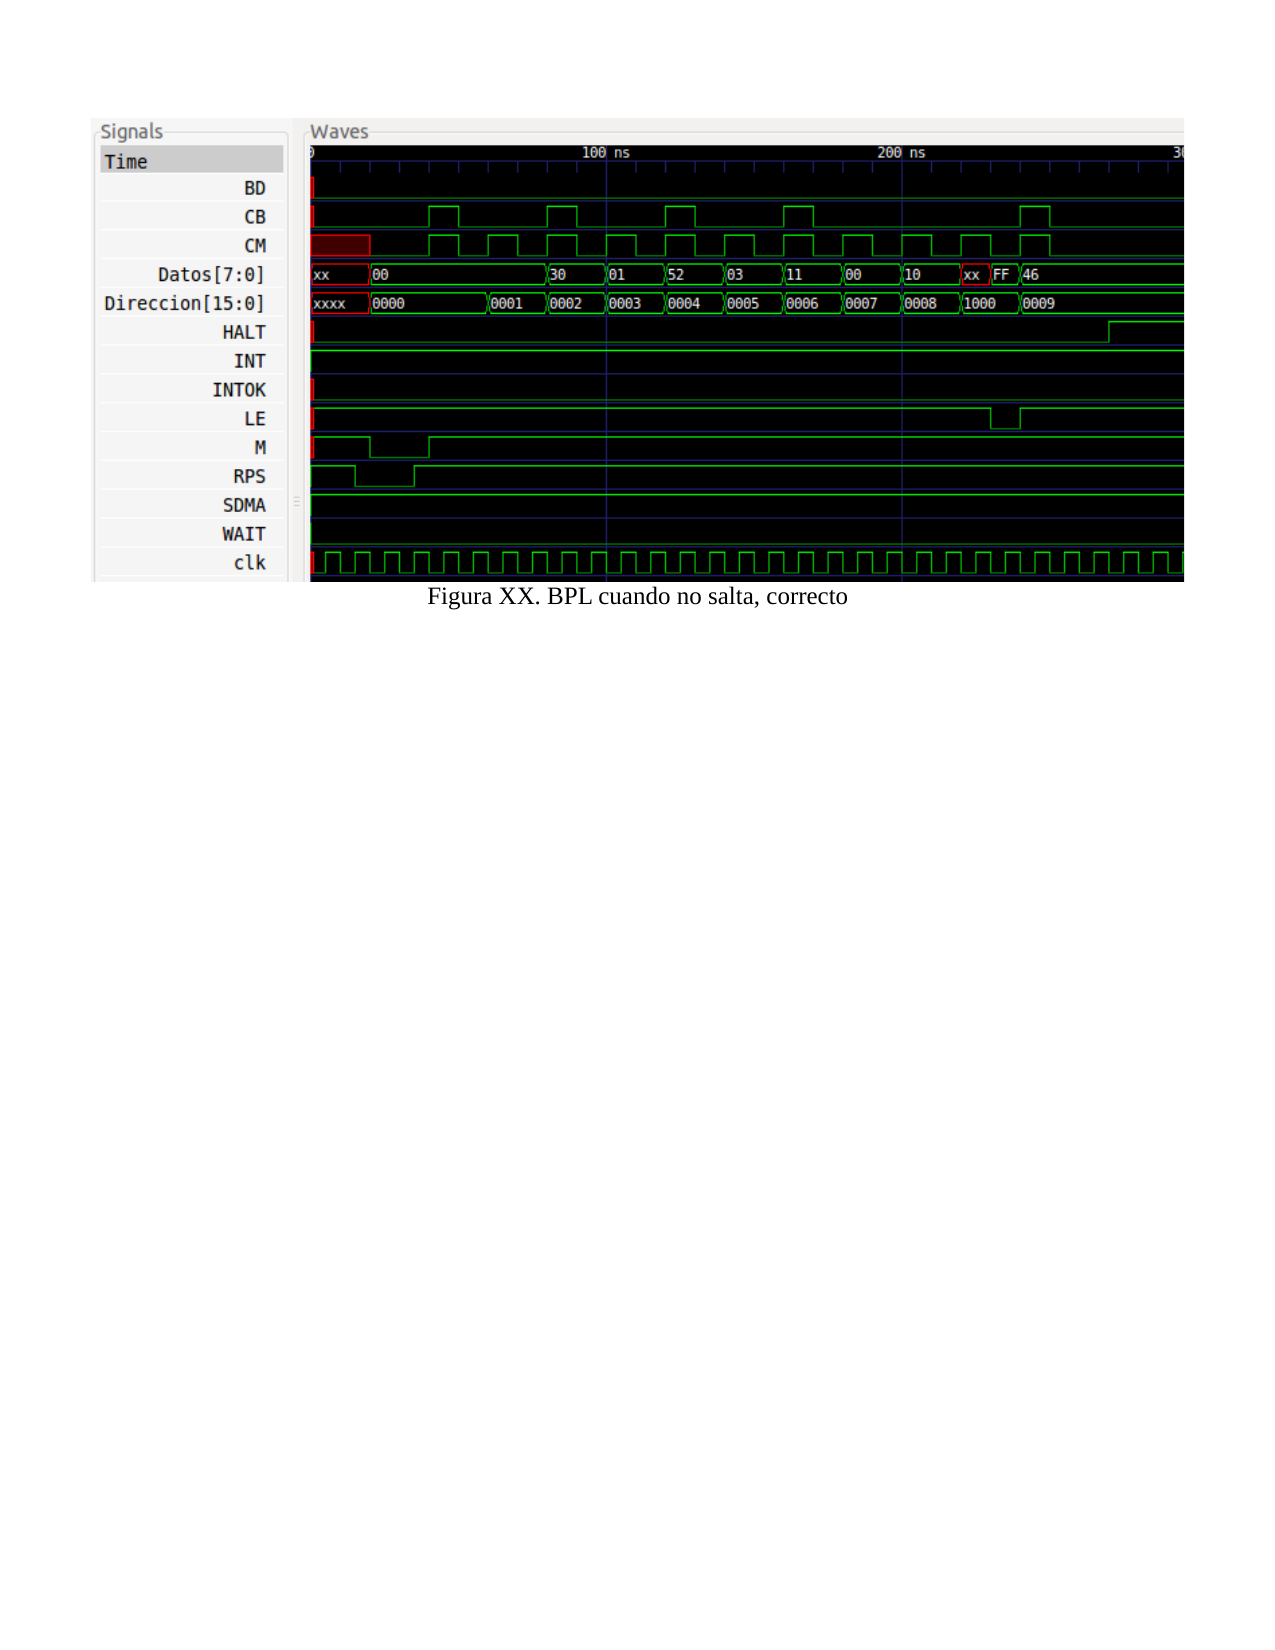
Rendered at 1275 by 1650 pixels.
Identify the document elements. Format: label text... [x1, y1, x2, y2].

text Figura XX. BPL cuando no salta, correcto [118, 582, 1157, 610]
picture [91, 118, 1185, 582]
